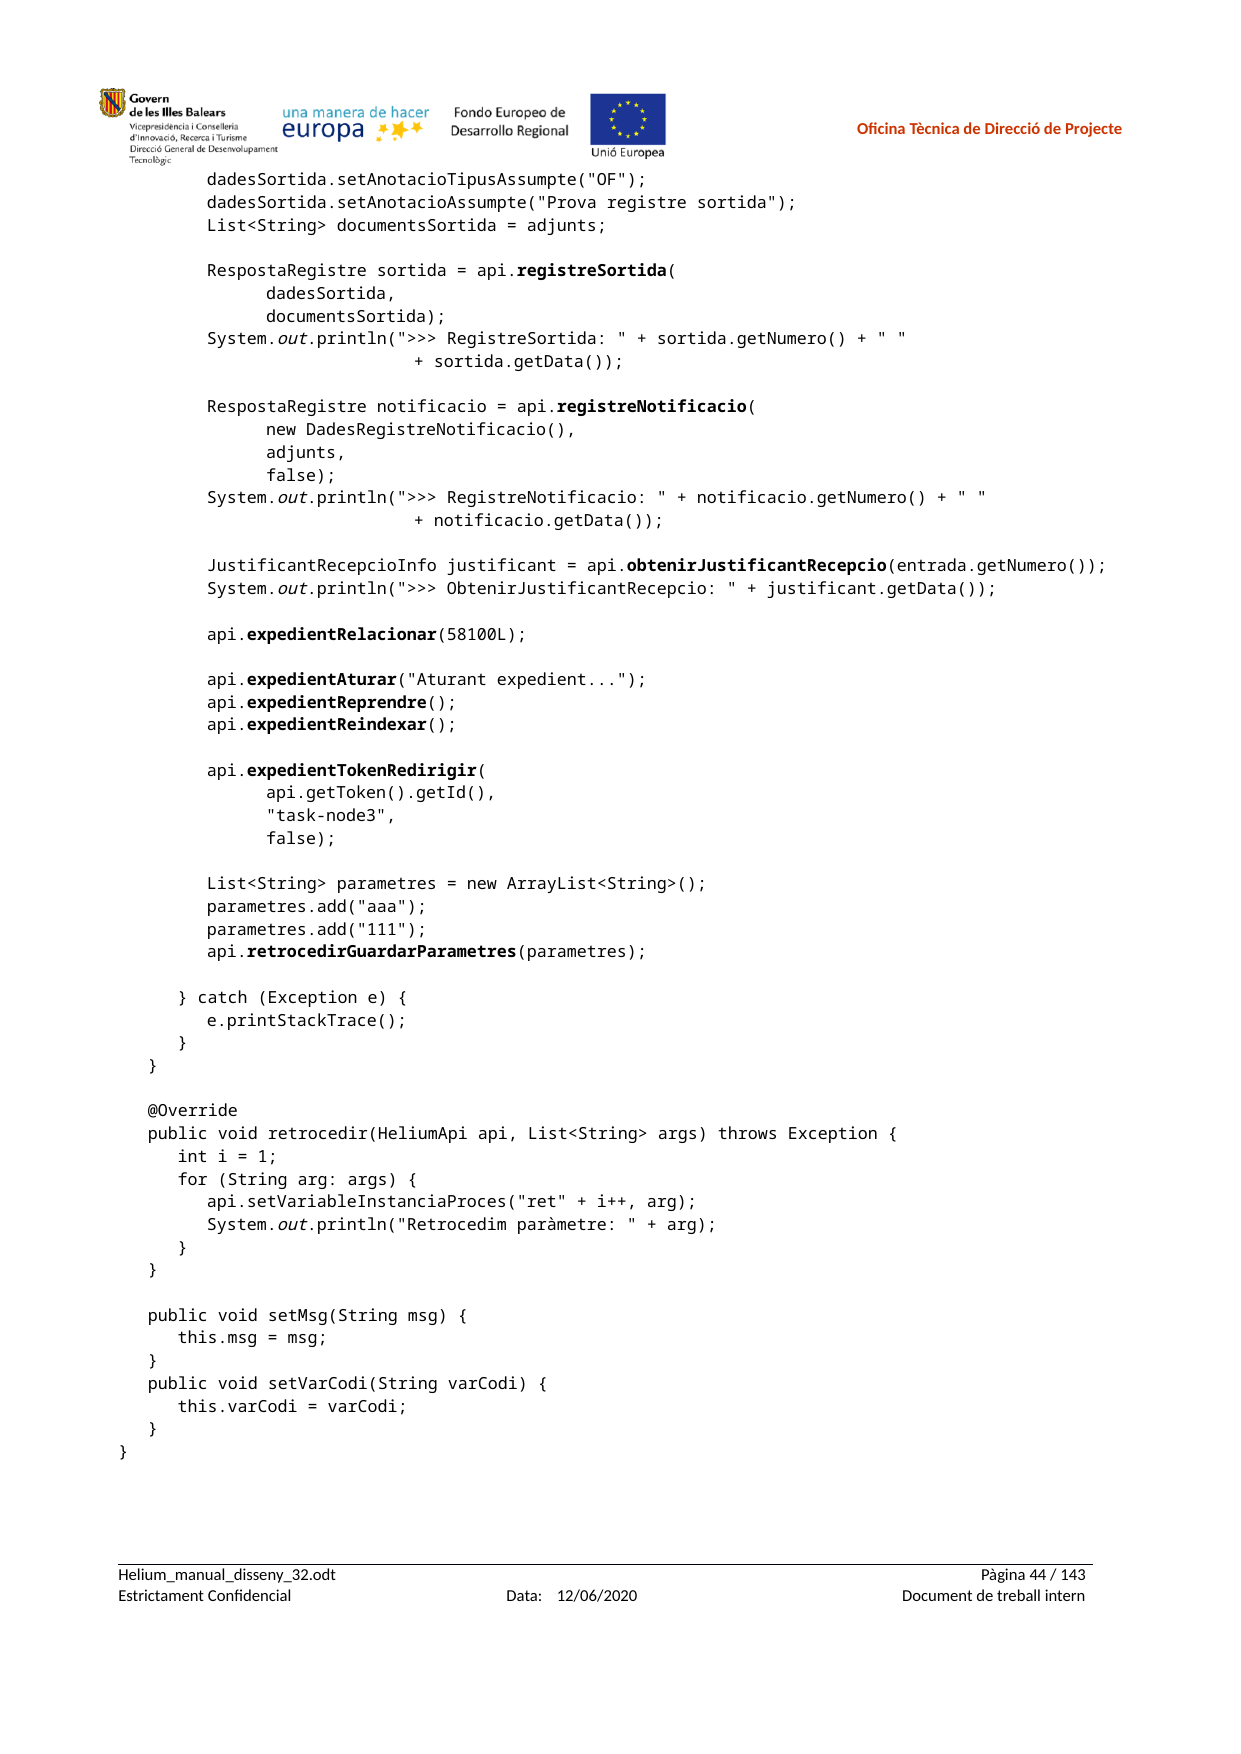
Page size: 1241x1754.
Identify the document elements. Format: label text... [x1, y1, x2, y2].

text this.varCodi = varCodi; [118, 1394, 1122, 1417]
text } [118, 1053, 1122, 1076]
text } [118, 1439, 1122, 1462]
text public void setVarCodi(String varCodi) { [118, 1371, 1122, 1394]
text new DadesRegistreNotificacio(), [118, 418, 1122, 440]
text parametres.add("111"); [118, 917, 1122, 940]
text api.expedientReprendre(); [118, 690, 1122, 713]
text dadesSortida.setAnotacioAssumpte("Prova registre sortida"); [118, 191, 1122, 213]
text api.retrocedirGuardarParametres(parametres); [118, 940, 1122, 963]
text System.out.println(">>> RegistreNotificacio: " + notificacio.getNumero() + " " [118, 486, 1122, 508]
text System.out.println(">>> RegistreSortida: " + sortida.getNumero() + " " [118, 327, 1122, 349]
text api.expedientRelacionar(58100L); [118, 622, 1122, 645]
text System.out.println("Retrocedim paràmetre: " + arg); [118, 1212, 1122, 1235]
text } [118, 1417, 1122, 1439]
text api.expedientReindexar(); [118, 713, 1122, 736]
text } [118, 1235, 1122, 1258]
text false); [118, 463, 1122, 486]
text @Override [118, 1099, 1122, 1122]
text } catch (Exception e) { [118, 985, 1122, 1008]
text + notificacio.getData()); [118, 508, 1122, 531]
text dadesSortida, [118, 281, 1122, 304]
text JustificantRecepcioInfo justificant = api.obtenirJustificantRecepcio(entrada.getNumero()); [118, 554, 1122, 577]
text List<String> parametres = new ArrayList<String>(); [118, 872, 1122, 894]
text api.getToken().getId(), [118, 781, 1122, 804]
text + sortida.getData()); [118, 349, 1122, 372]
text api.expedientAturar("Aturant expedient..."); [118, 667, 1122, 690]
text public void setMsg(String msg) { [118, 1303, 1122, 1326]
text RespostaRegistre notificacio = api.registreNotificacio( [118, 395, 1122, 418]
text public void retrocedir(HeliumApi api, List<String> args) throws Exception { [118, 1122, 1122, 1144]
text this.msg = msg; [118, 1326, 1122, 1349]
text documentsSortida); [118, 304, 1122, 327]
text } [118, 1349, 1122, 1371]
text int i = 1; [118, 1144, 1122, 1167]
text e.printStackTrace(); [118, 1008, 1122, 1031]
text api.setVariableInstanciaProces("ret" + i++, arg); [118, 1190, 1122, 1212]
text for (String arg: args) { [118, 1167, 1122, 1190]
picture [99, 87, 668, 166]
text "task-node3", [118, 804, 1122, 826]
text parametres.add("aaa"); [118, 894, 1122, 917]
text api.expedientTokenRedirigir( [118, 758, 1122, 781]
text } [118, 1031, 1122, 1053]
text List<String> documentsSortida = adjunts; [118, 213, 1122, 236]
text false); [118, 826, 1122, 849]
text System.out.println(">>> ObtenirJustificantRecepcio: " + justificant.getData()); [118, 577, 1122, 599]
text adjunts, [118, 440, 1122, 463]
text } [118, 1258, 1122, 1281]
text RespostaRegistre sortida = api.registreSortida( [118, 259, 1122, 281]
text dadesSortida.setAnotacioTipusAssumpte("OF"); [118, 168, 1122, 191]
